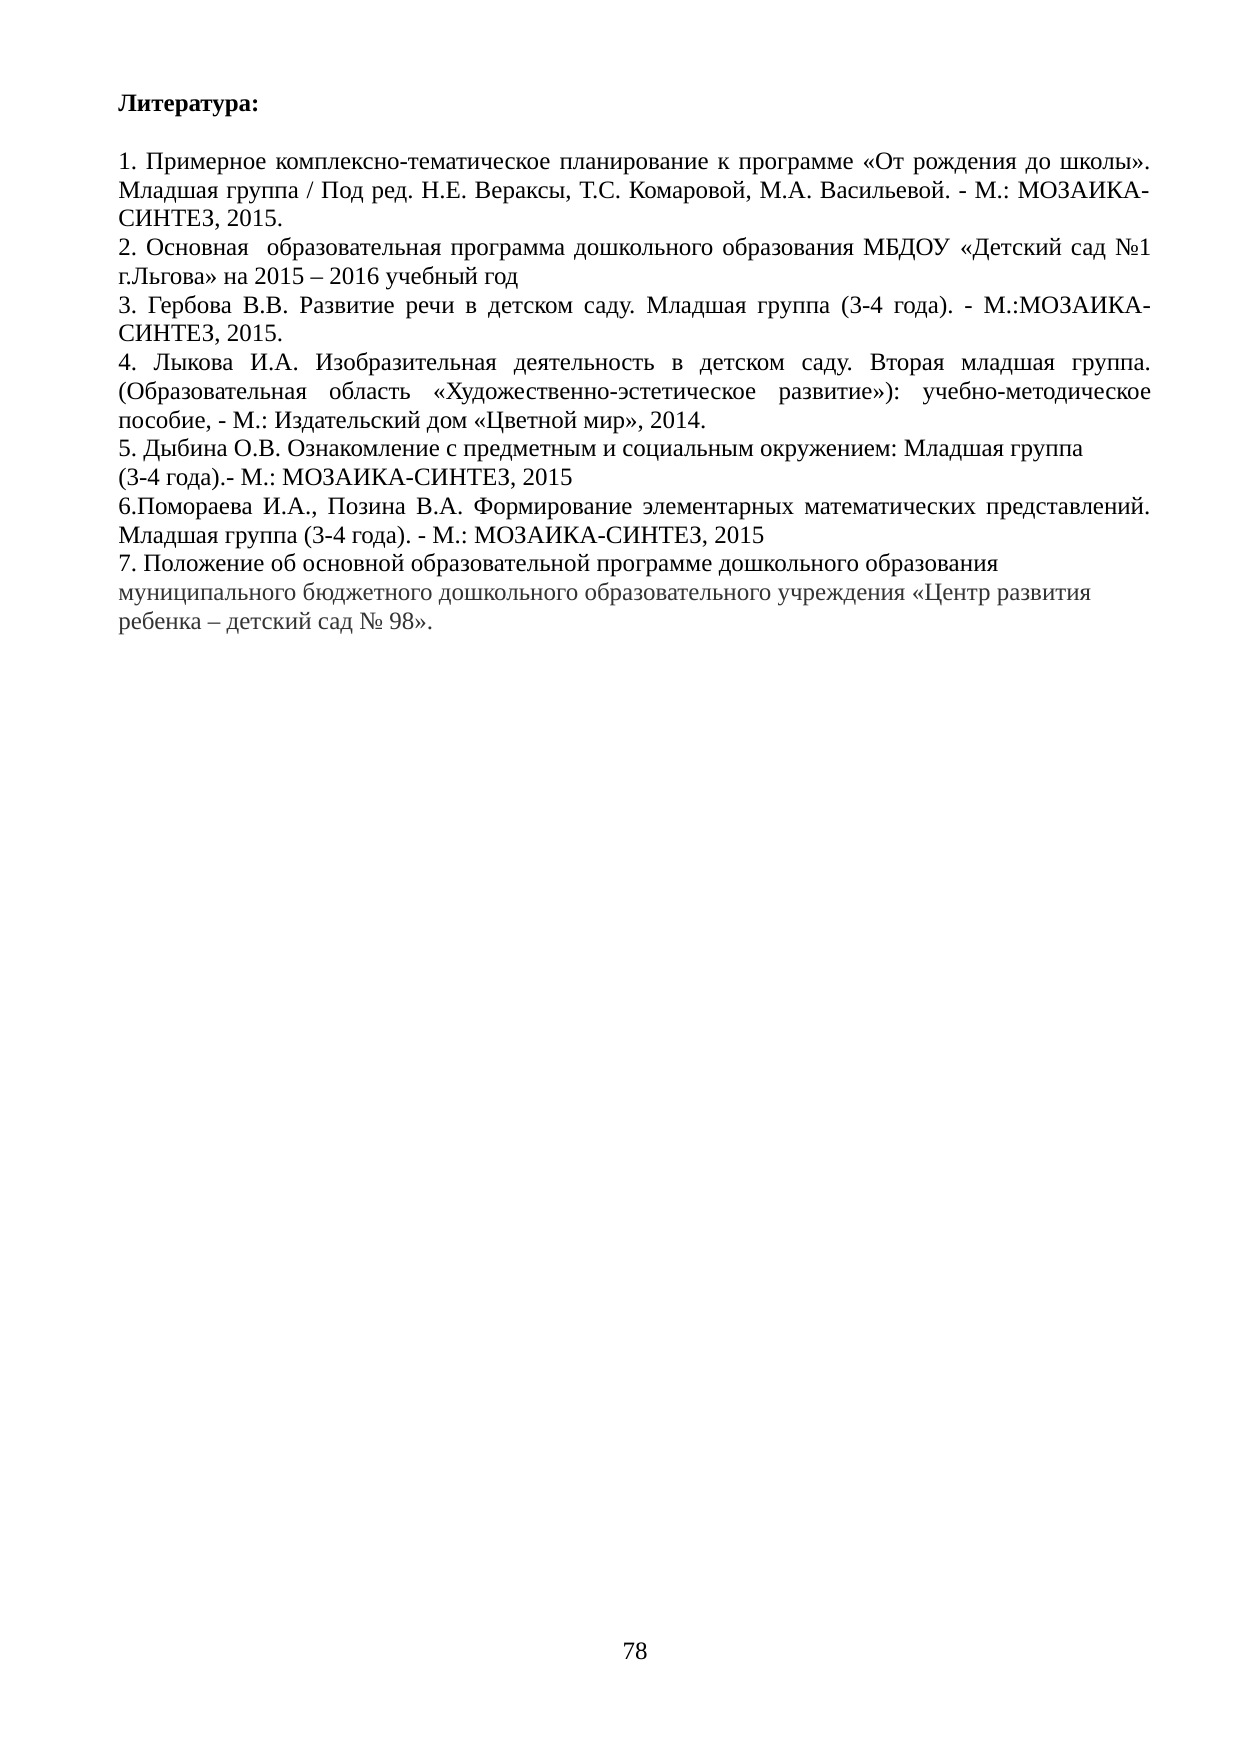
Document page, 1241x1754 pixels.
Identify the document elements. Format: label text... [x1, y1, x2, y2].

text 6.Помораева И.А., Позина В.А. Формирование элементарных математических представлений. Младшая группа (3-4 года). - М.: МОЗАИКА-СИНТЕЗ, 2015 [118, 491, 1152, 548]
text Литература: [118, 88, 1152, 117]
text 7. Положение об основной образовательной программе дошкольного образования муниципального бюджетного дошкольного образовательного учреждения «Центр развития ребенка – детский сад № 98». [118, 548, 1152, 635]
text 5. Дыбина О.В. Ознакомление с предметным и социальным окружением: Младшая группа [118, 433, 1152, 462]
text 3. Гербова В.В. Развитие речи в детском саду. Младшая группа (3-4 года). - М.:МОЗАИКА-СИНТЕЗ, 2015. [118, 290, 1152, 347]
text (3-4 года).- М.: МОЗАИКА-СИНТЕЗ, 2015 [118, 462, 1152, 491]
text 2. Основная образовательная программа дошкольного образования МБДОУ «Детский сад №1 г.Льгова» на 2015 – 2016 учебный год [118, 232, 1152, 290]
text 4. Лыкова И.А. Изобразительная деятельность в детском саду. Вторая младшая группа. (Образовательная область «Художественно-эстетическое развитие»): учебно-методическое пособие, - М.: Издательский дом «Цветной мир», 2014. [118, 347, 1152, 433]
text 1. Примерное комплексно-тематическое планирование к программе «От рождения до школы». Младшая группа / Под ред. Н.Е. Вераксы, Т.С. Комаровой, М.А. Васильевой. - М.: МОЗАИКА-СИНТЕЗ, 2015. [118, 146, 1152, 232]
